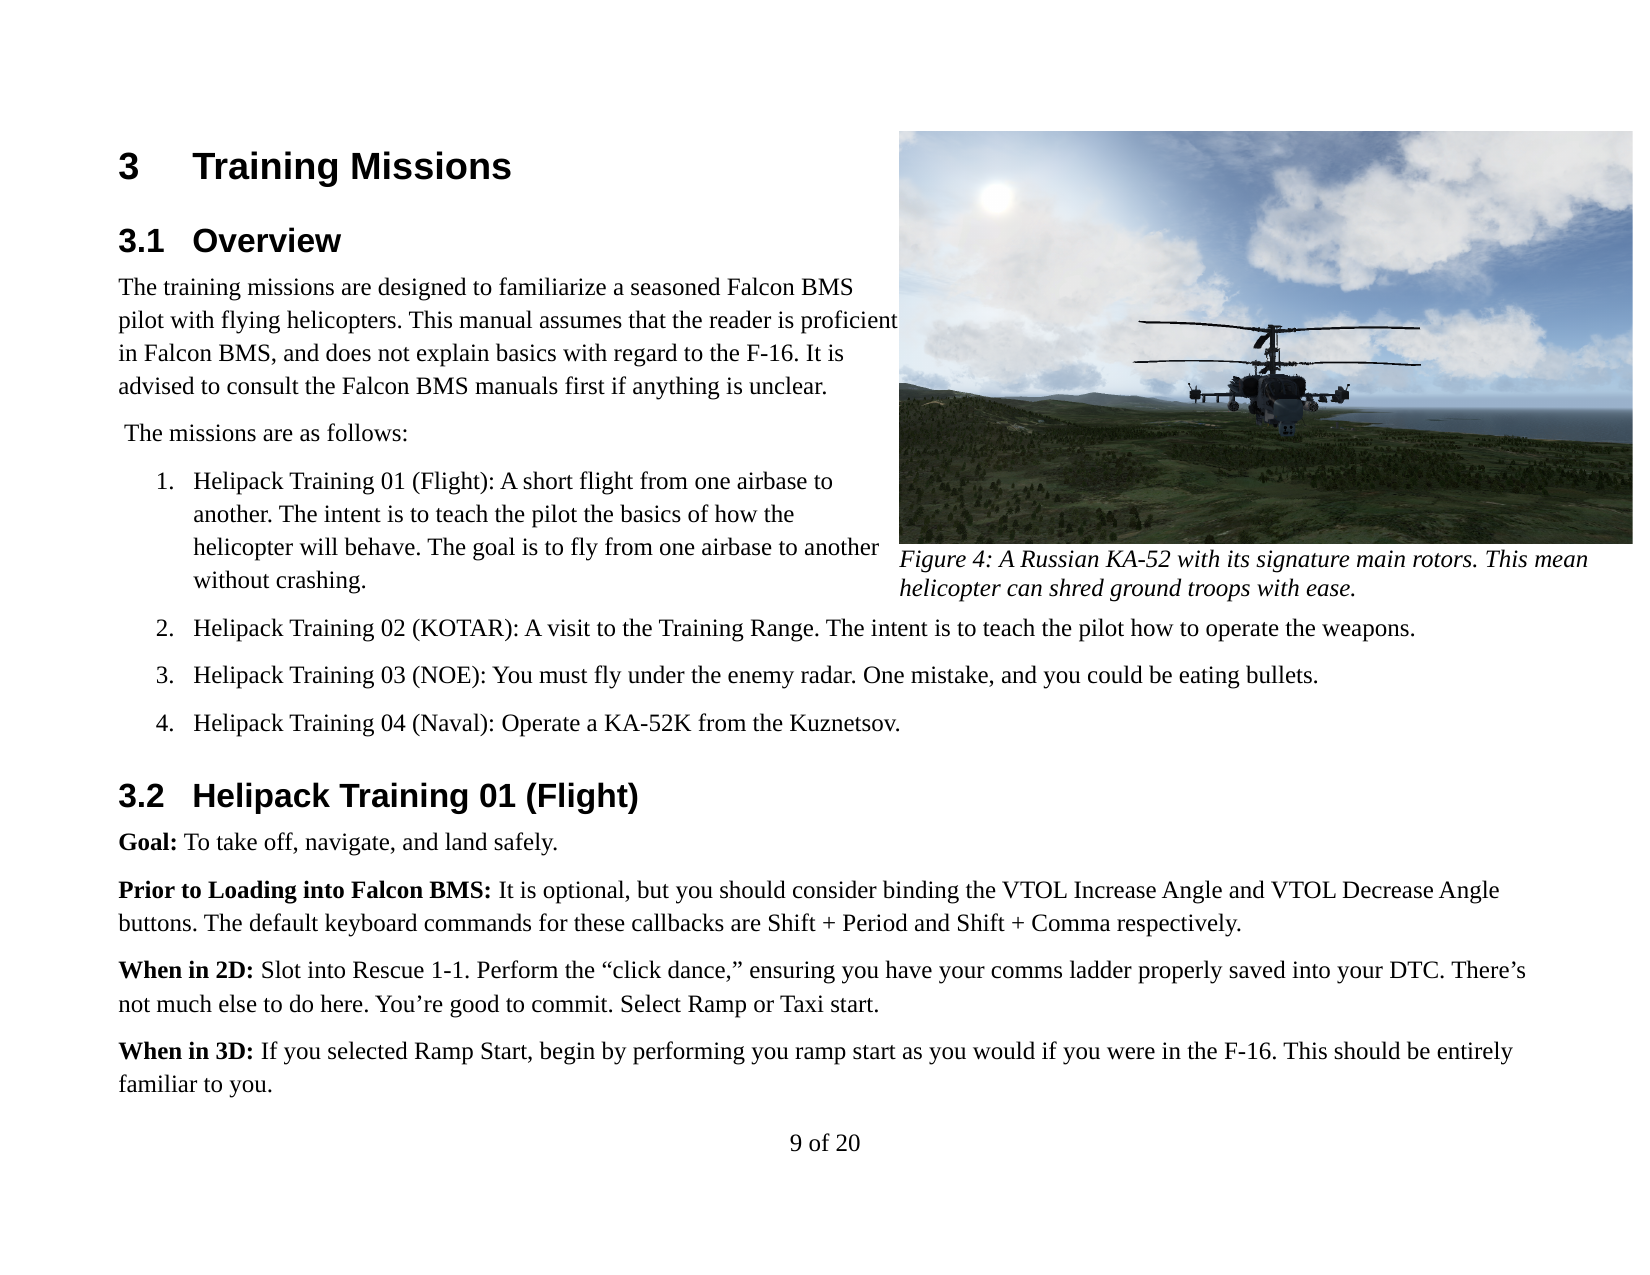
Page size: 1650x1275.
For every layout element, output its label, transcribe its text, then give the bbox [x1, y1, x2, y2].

text The missions are as follows: [118, 418, 899, 447]
text Figure 4: A Russian KA-52 with its signature main rotors. This mean helicopter can shred ground troops with ease. [899, 544, 1633, 602]
text When in 3D: If you selected Ramp Start, begin by performing you ramp start as you would if you were in the F-16. This should be entirely familiar to you. [118, 1036, 1532, 1098]
subtitle Overview [118, 221, 899, 259]
list Helipack Training 03 (NOE): You must fly under the enemy radar. One mistake, and you could be eating bullets. [156, 660, 1532, 689]
text The training missions are designed to familiarize a seasoned Falcon BMS pilot with flying helicopters. This manual assumes that the reader is proficient in Falcon BMS, and does not explain basics with regard to the F-16. It is advised to consult the Falcon BMS manuals first if anything is unclear. [118, 272, 899, 399]
text When in 2D: Slot into Rescue 1-1. Perform the “click dance,” ensuring you have your comms ladder properly saved into your DTC. There’s not much else to do here. You’re good to commit. Select Ramp or Taxi start. [118, 956, 1532, 1017]
list Helipack Training 02 (KOTAR): A visit to the Training Range. The intent is to teach the pilot how to operate the weapons. [156, 613, 1532, 641]
picture [899, 131, 1633, 544]
text Goal: To take off, navigate, and land safely. [118, 827, 1532, 856]
text Prior to Loading into Falcon BMS: It is optional, but you should consider binding the VTOL Increase Angle and VTOL Decrease Angle buttons. The default keyboard commands for these callbacks are Shift + Period and Shift + Comma respectively. [118, 875, 1532, 937]
list Helipack Training 01 (Flight): A short flight from one airbase to another. The intent is to teach the pilot the basics of how the helicopter will behave. The goal is to fly from one airbase to another without crashing. [156, 466, 899, 594]
subtitle Helipack Training 01 (Flight) [118, 776, 1532, 815]
list Helipack Training 04 (Naval): Operate a KA-52K from the Kuznetsov. [156, 708, 1532, 737]
subtitle Training Missions [118, 143, 899, 187]
